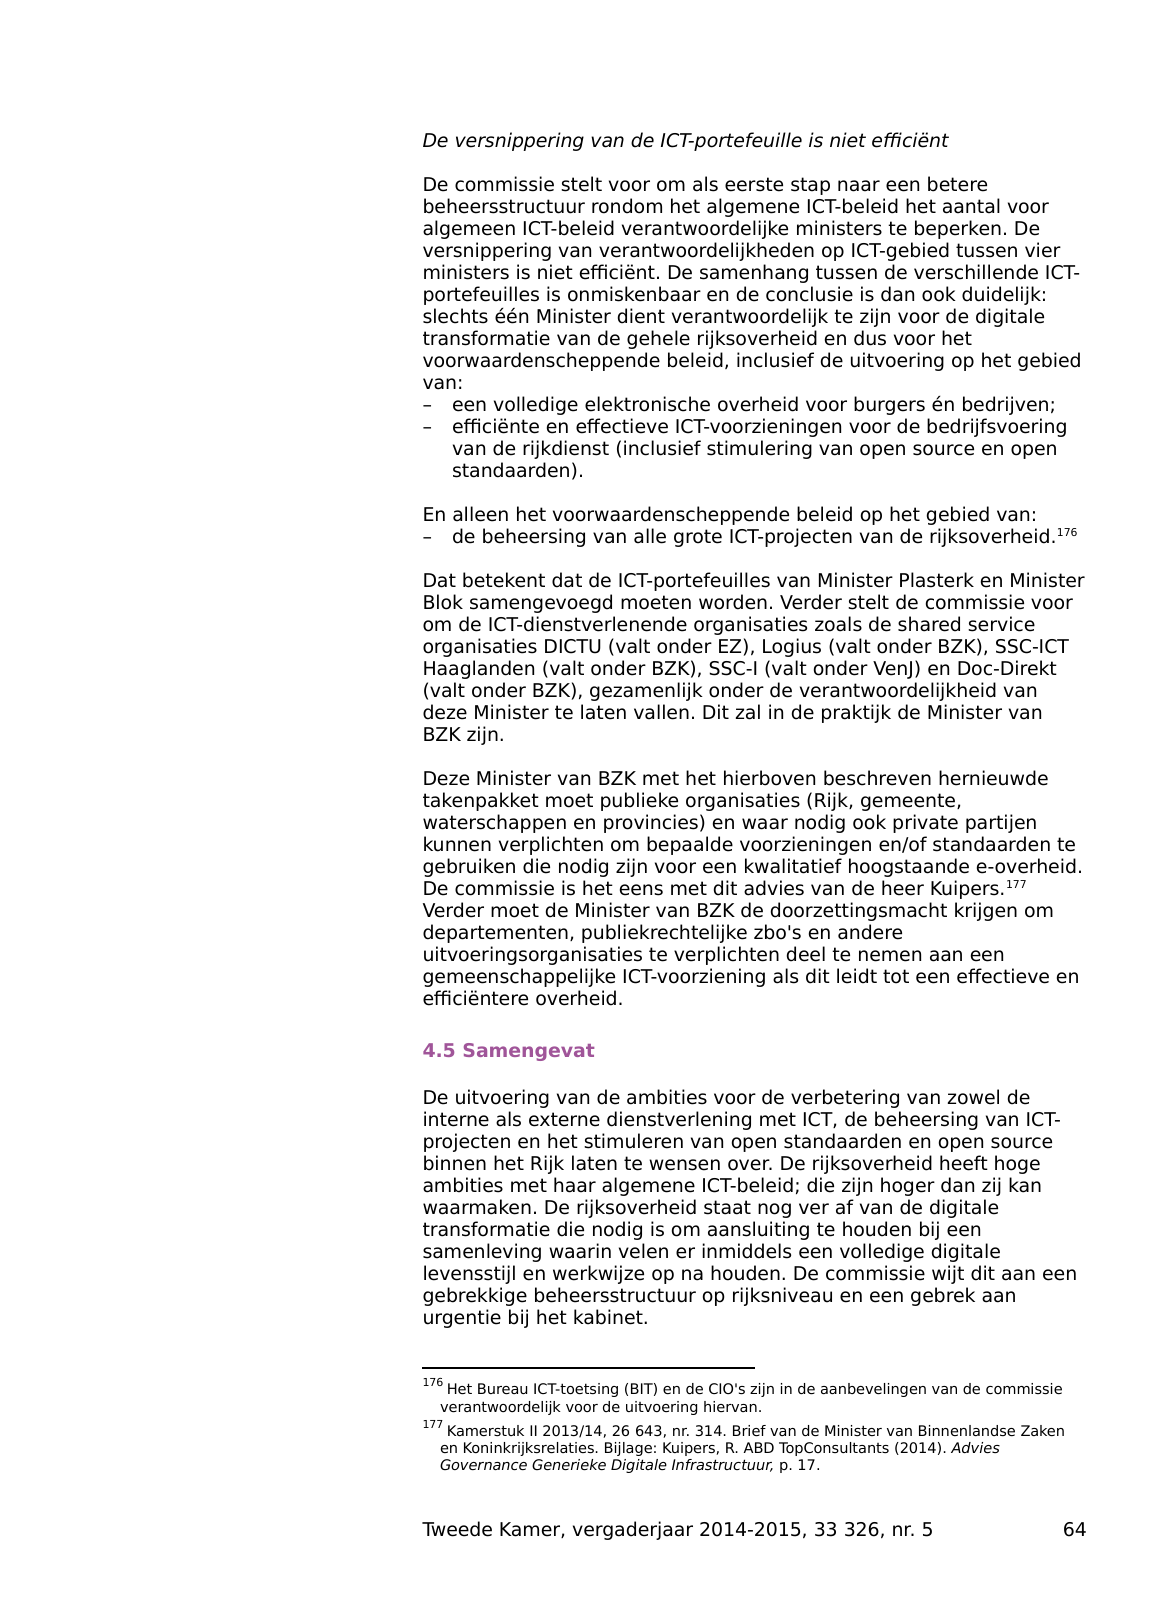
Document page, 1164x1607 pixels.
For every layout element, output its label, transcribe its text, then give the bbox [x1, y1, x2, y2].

text En alleen het voorwaardenscheppende beleid op het gebied van: [422, 504, 1087, 526]
text – een volledige elektronische overheid voor burgers én bedrijven; [422, 394, 1087, 416]
subtitle De versnippering van de ICT-portefeuille is niet efficiënt [422, 130, 1087, 152]
text De uitvoering van de ambities voor de verbetering van zowel de interne als externe dienstverlening met ICT, de beheersing van ICT-projecten en het stimuleren van open standaarden en open source binnen het Rijk laten te wensen over. De rijksoverheid heeft hoge ambities met haar algemene ICT-beleid; die zijn hoger dan zij kan waarmaken. De rijksoverheid staat nog ver af van de digitale transformatie die nodig is om aansluiting te houden bij een samenleving waarin velen er inmiddels een volledige digitale levensstijl en werkwijze op na houden. De commissie wijt dit aan een gebrekkige beheersstructuur op rijksniveau en een gebrek aan urgentie bij het kabinet. [422, 1087, 1087, 1329]
text – de beheersing van alle grote ICT-projecten van de rijksoverheid. [422, 526, 1087, 548]
subtitle 4.5 Samengevat [422, 1040, 1087, 1062]
text Deze Minister van BZK met het hierboven beschreven hernieuwde takenpakket moet publieke organisaties (Rijk, gemeente, waterschappen en provincies) en waar nodig ook private partijen kunnen verplichten om bepaalde voorzieningen en/of standaarden te gebruiken die nodig zijn voor een kwalitatief hoogstaande e-overheid. De commissie is het eens met dit advies van de heer Kuipers. Verder moet de Minister van BZK de doorzettingsmacht krijgen om departementen, publiekrechtelijke zbo's en andere uitvoeringsorganisaties te verplichten deel te nemen aan een gemeenschappelijke ICT-voorziening als dit leidt tot een effectieve en efficiëntere overheid. [422, 768, 1087, 1010]
text De commissie stelt voor om als eerste stap naar een betere beheersstructuur rondom het algemene ICT-beleid het aantal voor algemeen ICT-beleid verantwoordelijke ministers te beperken. De versnippering van verantwoordelijkheden op ICT-gebied tussen vier ministers is niet efficiënt. De samenhang tussen de verschillende ICT-portefeuilles is onmiskenbaar en de conclusie is dan ook duidelijk: slechts één Minister dient verantwoordelijk te zijn voor de digitale transformatie van de gehele rijksoverheid en dus voor het voorwaardenscheppende beleid, inclusief de uitvoering op het gebied van: [422, 174, 1087, 394]
text Kamerstuk II 2013/14, 26 643, nr. 314. Brief van de Minister van Binnenlandse Zaken en Koninkrijksrelaties. Bijlage: Kuipers, R. ABD TopConsultants (2014). Advies Governance Generieke Digitale Infrastructuur, p. 17. [422, 1418, 1087, 1474]
text Dat betekent dat de ICT-portefeuilles van Minister Plasterk en Minister Blok samengevoegd moeten worden. Verder stelt de commissie voor om de ICT-dienstverlenende organisaties zoals de shared service organisaties DICTU (valt onder EZ), Logius (valt onder BZK), SSC-ICT Haaglanden (valt onder BZK), SSC-I (valt onder VenJ) en Doc-Direkt (valt onder BZK), gezamenlijk onder de verantwoordelijkheid van deze Minister te laten vallen. Dit zal in de praktijk de Minister van BZK zijn. [422, 570, 1087, 746]
text – efficiënte en effectieve ICT-voorzieningen voor de bedrijfsvoering van de rijkdienst (inclusief stimulering van open source en open standaarden). [422, 416, 1087, 482]
text Het Bureau ICT-toetsing (BIT) en de CIO's zijn in de aanbevelingen van de commissie verantwoordelijk voor de uitvoering hiervan. [422, 1377, 1087, 1416]
